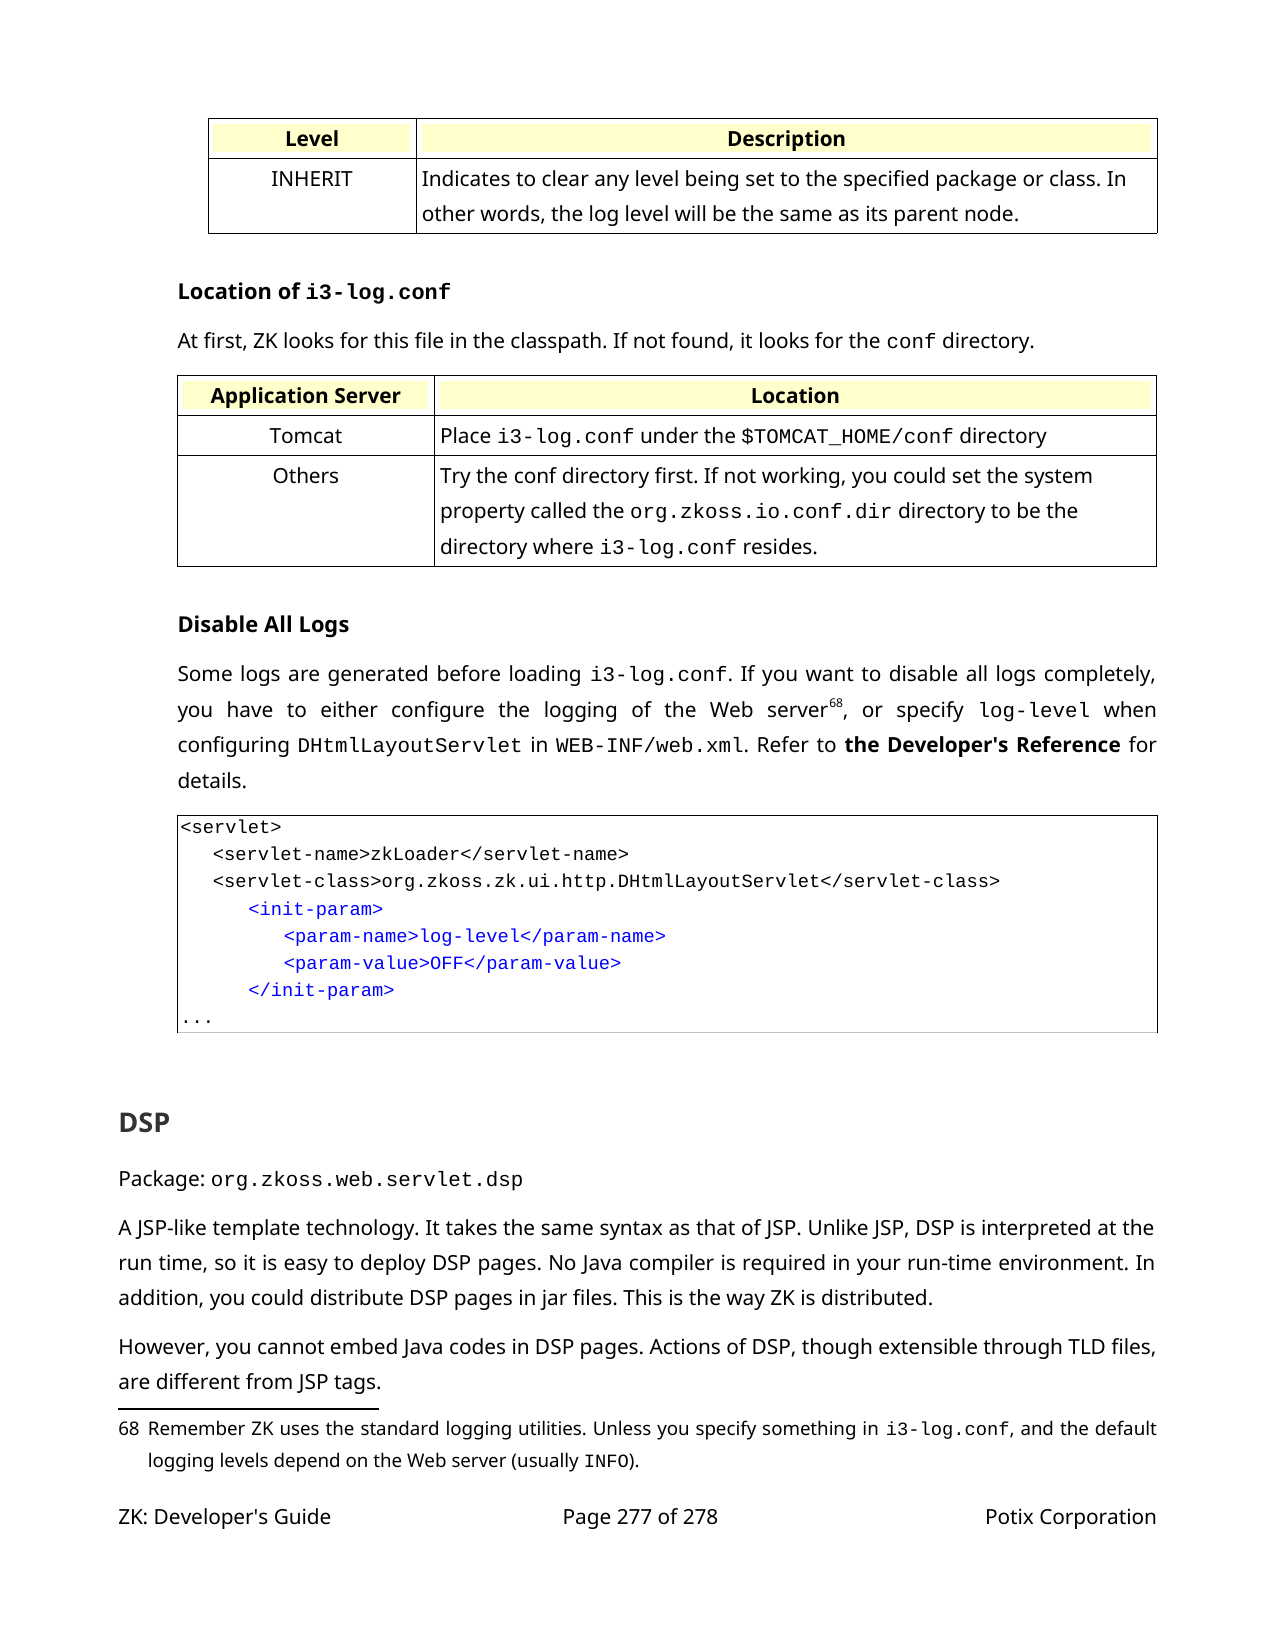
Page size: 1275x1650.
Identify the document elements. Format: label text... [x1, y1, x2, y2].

table_cell Indicates to clear any level being set to the specified package or class. In other words, the log level will be the same as its parent node. [417, 159, 1157, 233]
table_header Application Server [178, 376, 434, 415]
table_header Level [209, 119, 416, 158]
text </init-param> [178, 978, 1157, 1002]
text <param-value>OFF</param-value> [178, 951, 1157, 975]
text Package: org.zkoss.web.servlet.dsp [118, 1164, 1157, 1192]
text <init-param> [178, 896, 1157, 921]
table_cell Try the conf directory first. If not working, you could set the system property called the org.zkoss.io.conf.dir directory to be the directory where i3-log.conf resides. [435, 456, 1156, 566]
table_cell Place i3-log.conf under the $TOMCAT_HOME/conf directory [435, 416, 1156, 455]
table_header Description [417, 119, 1157, 158]
text A JSP-like template technology. It takes the same syntax as that of JSP. Unlike JSP, DSP is interpreted at the run time, so it is easy to deploy DSP pages. No Java compiler is required in your run-time environment. In addition, you could distribute DSP pages in jar files. This is the way ZK is distributed. [118, 1213, 1157, 1311]
text <servlet-class>org.zkoss.zk.ui.http.DHtmlLayoutServlet</servlet-class> [178, 869, 1157, 893]
table_cell INHERIT [209, 159, 416, 233]
text Remember ZK uses the standard logging utilities. Unless you specify something in i3-log.conf, and the default logging levels depend on the Web server (usually INFO). [118, 1415, 1157, 1473]
text At first, ZK looks for this file in the classpath. If not found, it looks for the conf directory. [177, 326, 1157, 355]
subtitle Location of i3-log.conf [177, 276, 1157, 306]
subtitle DSP [118, 1103, 1157, 1140]
text ... [178, 1005, 1157, 1032]
text <servlet-name>zkLoader</servlet-name> [178, 842, 1157, 866]
text Some logs are generated before loading i3-log.conf. If you want to disable all logs completely, you have to either configure the logging of the Web server, or specify log-level when configuring DHtmlLayoutServlet in WEB-INF/web.xml. Refer to the Developer's Reference for details. [177, 659, 1157, 794]
subtitle Disable All Logs [177, 609, 1157, 639]
table_header Location [435, 376, 1156, 415]
table_cell Others [178, 456, 434, 566]
text However, you cannot embed Java codes in DSP pages. Actions of DSP, though extensible through TLD files, are different from JSP tags. [118, 1332, 1157, 1396]
text <servlet> [178, 816, 1157, 839]
text <param-name>log-level</param-name> [178, 923, 1157, 948]
table_cell Tomcat [178, 416, 434, 455]
